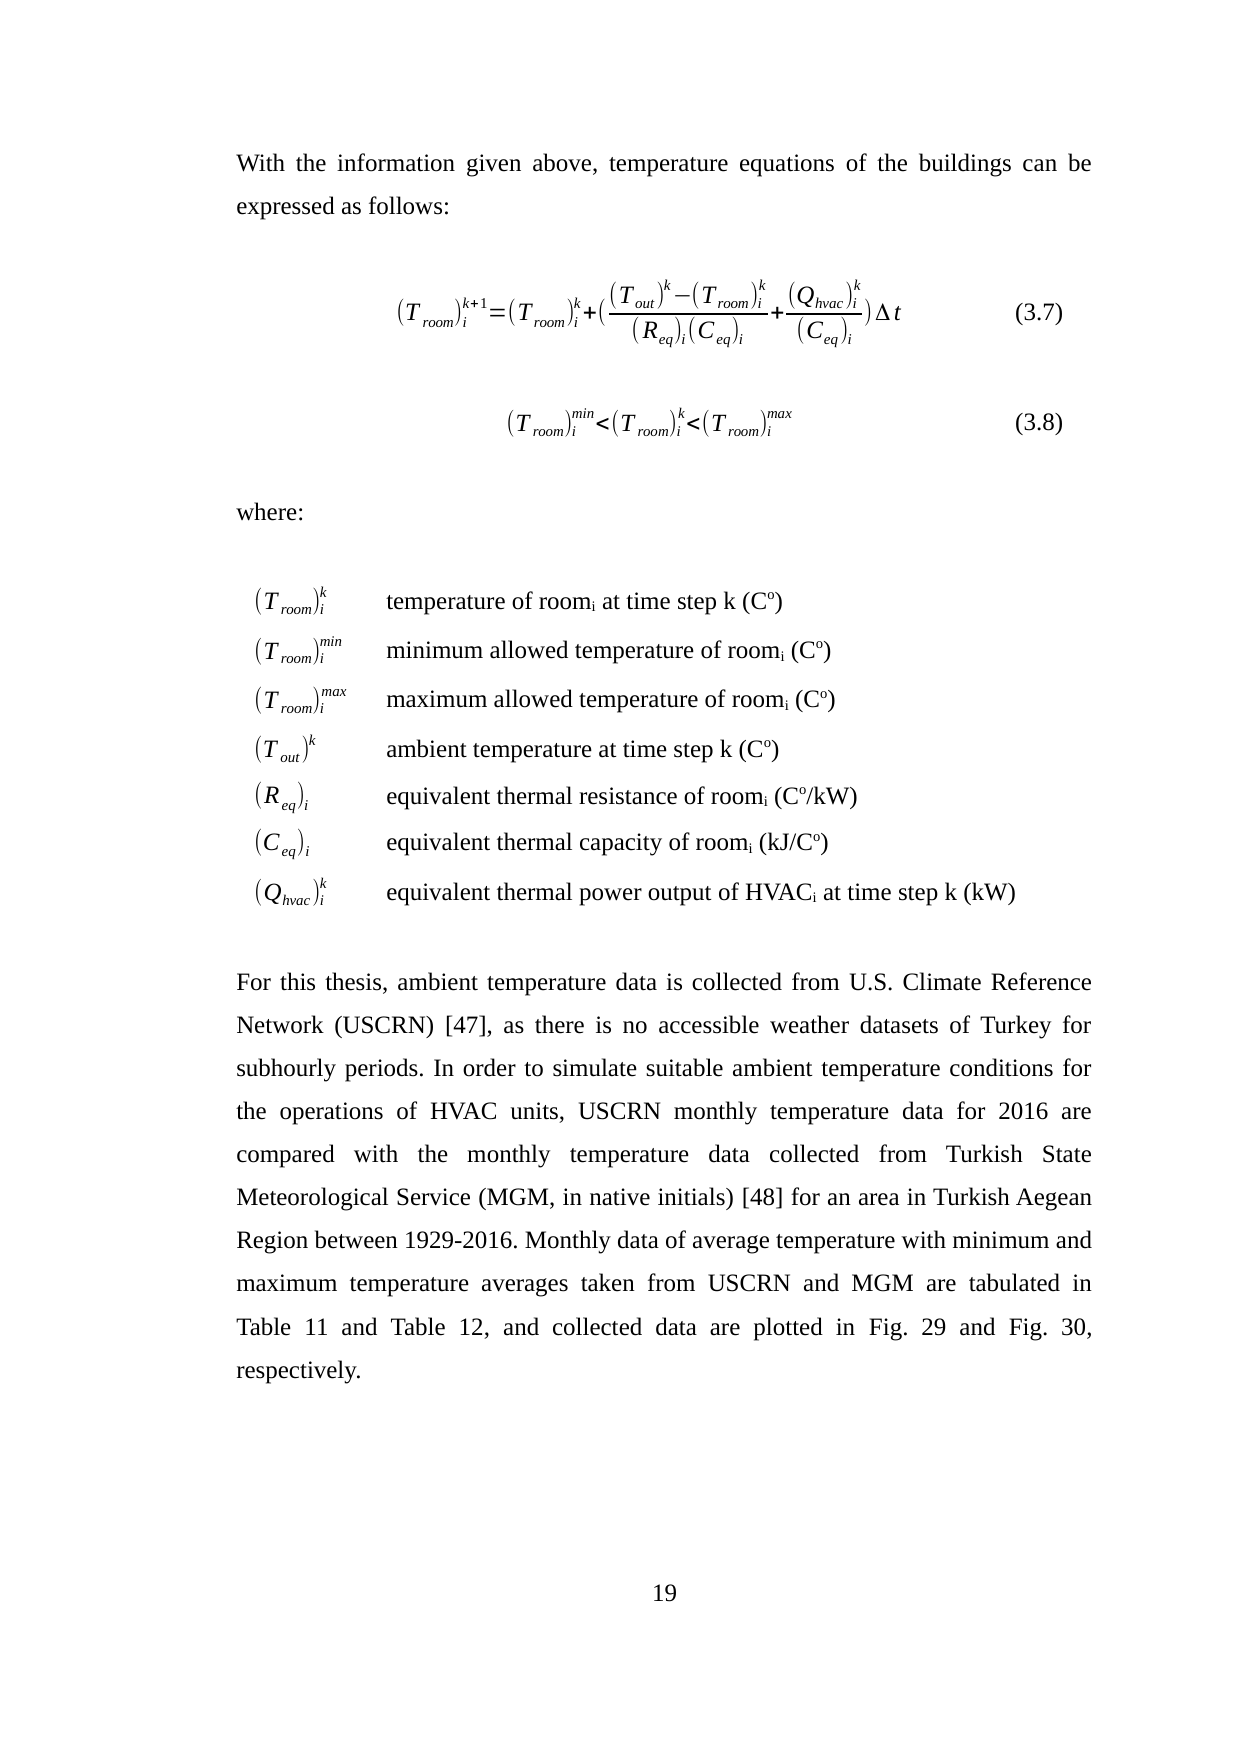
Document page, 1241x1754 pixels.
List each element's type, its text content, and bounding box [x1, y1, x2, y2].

text where: [236, 497, 1093, 526]
text equivalent thermal capacity of roomi (kJ/Co) [236, 827, 1093, 860]
text ambient temperature at time step k (Co) [236, 731, 1093, 766]
text (3.7) [236, 277, 1093, 347]
text maximum allowed temperature of roomi (Co) [236, 682, 1093, 717]
text equivalent thermal power output of HVACi at time step k (kW) [236, 874, 1093, 909]
text temperature of roomi at time step k (Co) [236, 583, 1093, 618]
text minimum allowed temperature of roomi (Co) [236, 633, 1093, 668]
text With the information given above, temperature equations of the buildings can be expressed as follows: [236, 148, 1093, 219]
text equivalent thermal resistance of roomi (Co/kW) [236, 781, 1093, 813]
text (3.8) [236, 405, 1093, 440]
text For this thesis, ambient temperature data is collected from U.S. Climate Reference Network (USCRN) [47], as there is no accessible weather datasets of Turkey for subhourly periods. In order to simulate suitable ambient temperature conditions for the operations of HVAC units, USCRN monthly temperature data for 2016 are compared with the monthly temperature data collected from Turkish State Meteorological Service (MGM, in native initials) [48] for an area in Turkish Aegean Region between 1929-2016. Monthly data of average temperature with minimum and maximum temperature averages taken from USCRN and MGM are tabulated in Table 11 and Table 12, and collected data are plotted in Fig. 29 and Fig. 30, respectively. [236, 967, 1093, 1383]
